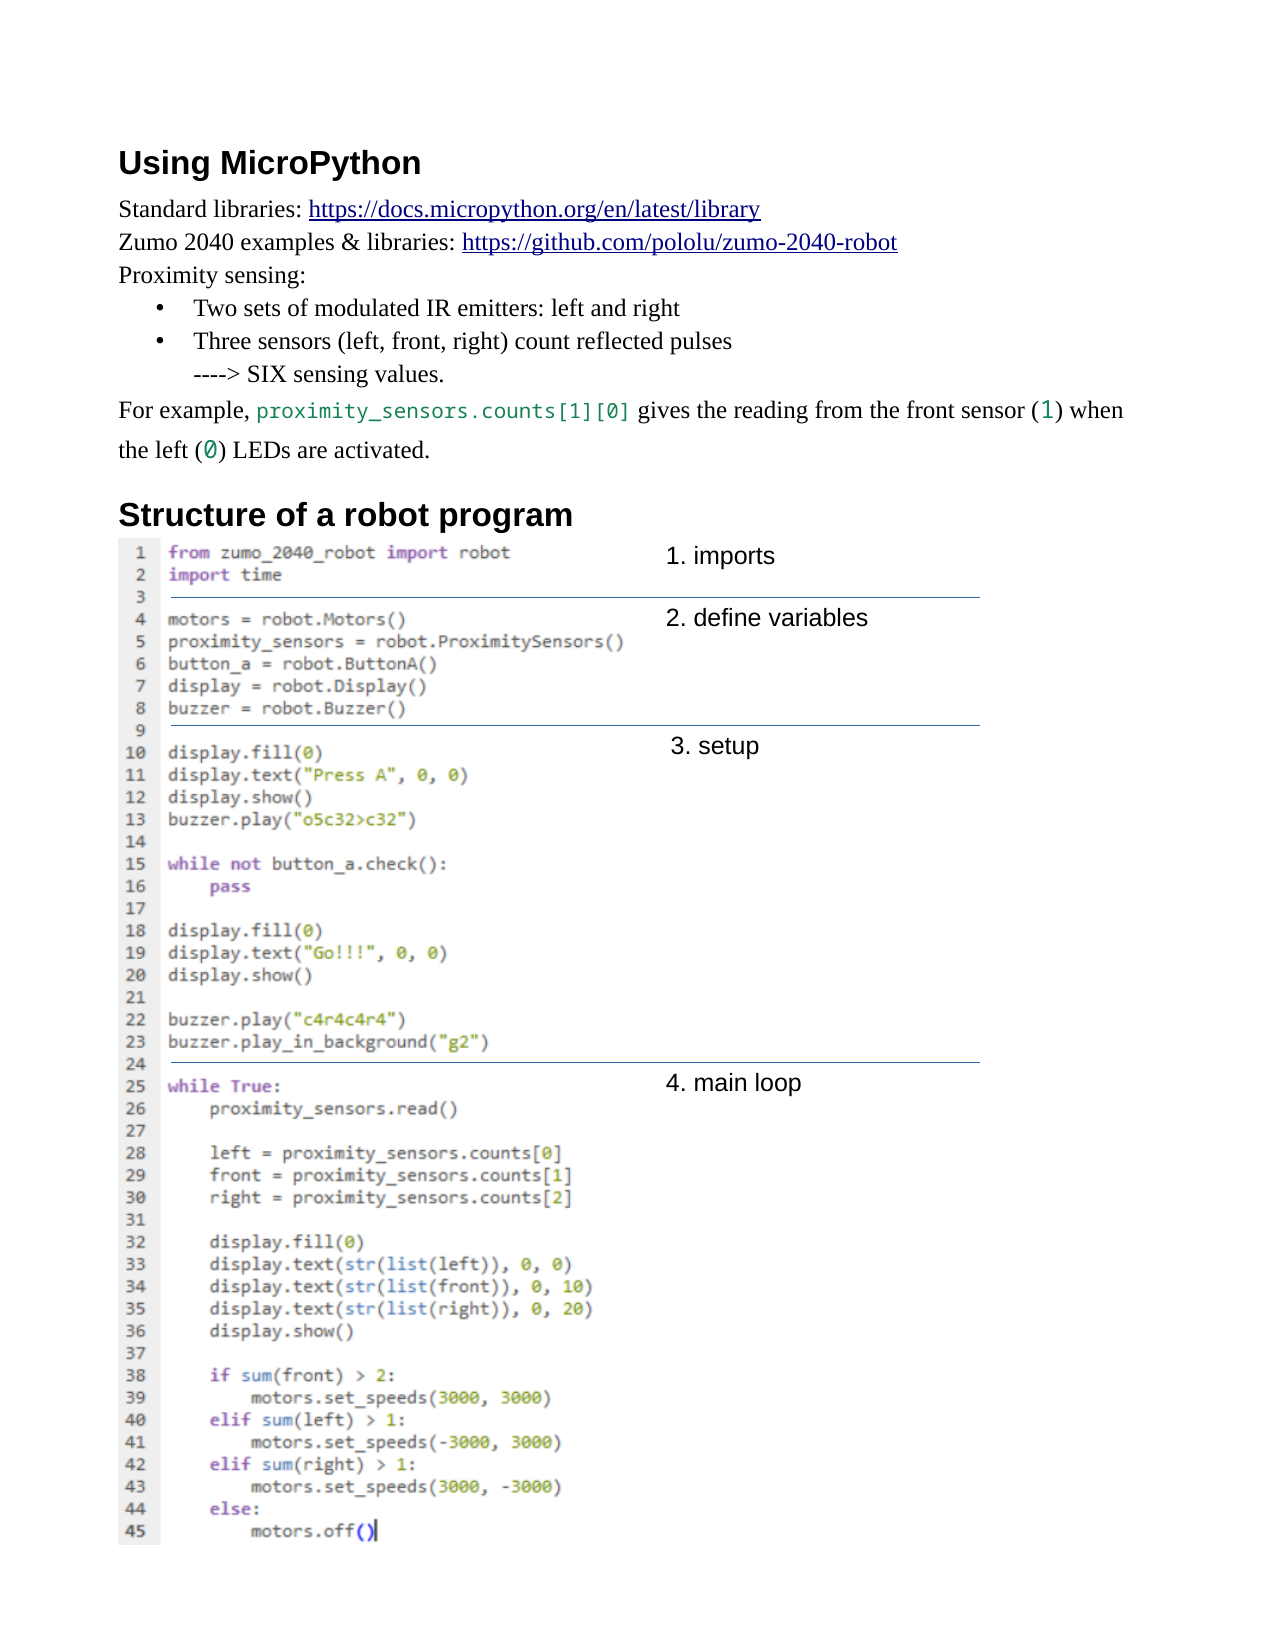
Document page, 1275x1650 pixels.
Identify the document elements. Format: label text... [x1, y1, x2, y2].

list ----> SIX sensing values. [156, 359, 1157, 388]
text Standard libraries: https://docs.micropython.org/en/latest/library [118, 194, 1157, 223]
subtitle Structure of a robot program [118, 496, 1157, 534]
list Two sets of modulated IR emitters: left and right [156, 293, 1157, 322]
text Zumo 2040 examples & libraries: https://github.com/pololu/zumo-2040-robot [118, 227, 1157, 256]
text Proximity sensing: [118, 260, 1157, 289]
picture [118, 538, 652, 1545]
subtitle Using MicroPython [118, 143, 1157, 182]
text For example, proximity_sensors.counts[1][0] gives the reading from the front sensor (1) when the left (0) LEDs are activated. [118, 392, 1157, 465]
list Three sensors (left, front, right) count reflected pulses [156, 326, 1157, 355]
